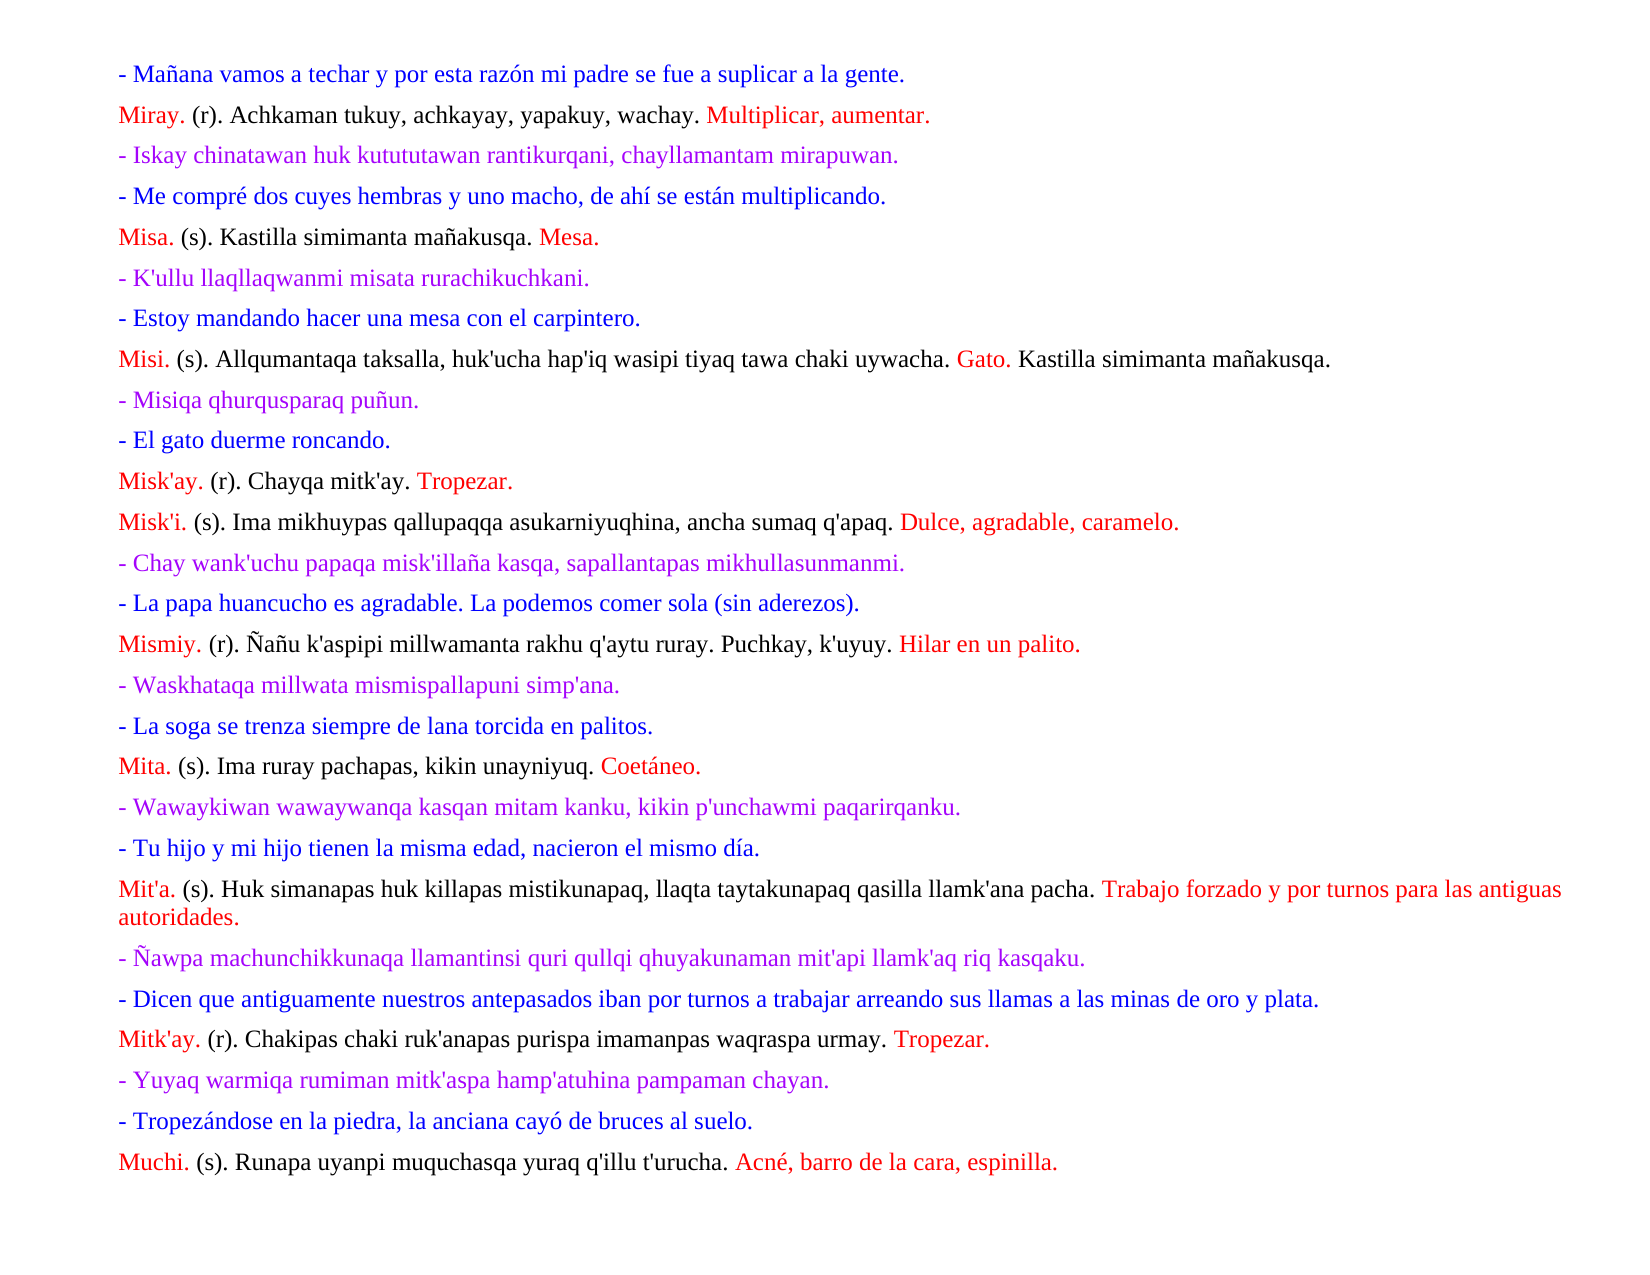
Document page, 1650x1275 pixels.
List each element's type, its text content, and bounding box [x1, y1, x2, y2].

text Mita. (s). Ima ruray pachapas, kikin unayniyuq. Coetáneo. [118, 751, 1591, 780]
text - Mañana vamos a techar y por esta razón mi padre se fue a suplicar a la gente. [118, 59, 1591, 88]
text - Estoy mandando hacer una mesa con el carpintero. [118, 303, 1591, 332]
text Mismiy. (r). Ñañu k'aspipi millwamanta rakhu q'aytu ruray. Puchkay, k'uyuy. Hilar en un palito. [118, 629, 1591, 658]
text Misk'ay. (r). Chayqa mitk'ay. Tropezar. [118, 466, 1591, 495]
text Mitk'ay. (r). Chakipas chaki ruk'anapas purispa imamanpas waqraspa urmay. Tropezar. [118, 1024, 1591, 1053]
text - El gato duerme roncando. [118, 426, 1591, 454]
text - Waskhataqa millwata mismispallapuni simp'ana. [118, 670, 1591, 699]
text Misi. (s). Allqumantaqa taksalla, huk'ucha hap'iq wasipi tiyaq tawa chaki uywacha. Gato. Kastilla simimanta mañakusqa. [118, 344, 1591, 373]
text - Dicen que antiguamente nuestros antepasados iban por turnos a trabajar arreando sus llamas a las minas de oro y plata. [118, 984, 1591, 1013]
text Mit'a. (s). Huk simanapas huk killapas mistikunapaq, llaqta taytakunapaq qasilla llamk'ana pacha. Trabajo forzado y por turnos para las antiguas autoridades. [118, 874, 1591, 931]
text - K'ullu llaqllaqwanmi misata rurachikuchkani. [118, 263, 1591, 291]
text - Misiqa qhurqusparaq puñun. [118, 385, 1591, 414]
text - Iskay chinatawan huk kutututawan rantikurqani, chayllamantam mirapuwan. [118, 141, 1591, 169]
text - Tropezándose en la piedra, la anciana cayó de bruces al suelo. [118, 1106, 1591, 1135]
text - Chay wank'uchu papaqa misk'illaña kasqa, sapallantapas mikhullasunmanmi. [118, 548, 1591, 577]
text Miray. (r). Achkaman tukuy, achkayay, yapakuy, wachay. Multiplicar, aumentar. [118, 100, 1591, 128]
text - Wawaykiwan wawaywanqa kasqan mitam kanku, kikin p'unchawmi paqarirqanku. [118, 792, 1591, 821]
text - La papa huancucho es agradable. La podemos comer sola (sin aderezos). [118, 588, 1591, 617]
text - Tu hijo y mi hijo tienen la misma edad, nacieron el mismo día. [118, 833, 1591, 862]
text Misa. (s). Kastilla simimanta mañakusqa. Mesa. [118, 222, 1591, 251]
text - Me compré dos cuyes hembras y uno macho, de ahí se están multiplicando. [118, 181, 1591, 210]
text - Yuyaq warmiqa rumiman mitk'aspa hamp'atuhina pampaman chayan. [118, 1065, 1591, 1094]
text Misk'i. (s). Ima mikhuypas qallupaqqa asukarniyuqhina, ancha sumaq q'apaq. Dulce, agradable, caramelo. [118, 507, 1591, 536]
text - La soga se trenza siempre de lana torcida en palitos. [118, 711, 1591, 739]
text - Ñawpa machunchikkunaqa llamantinsi quri qullqi qhuyakunaman mit'api llamk'aq riq kasqaku. [118, 943, 1591, 972]
text Muchi. (s). Runapa uyanpi muquchasqa yuraq q'illu t'urucha. Acné, barro de la cara, espinilla. [118, 1147, 1591, 1176]
